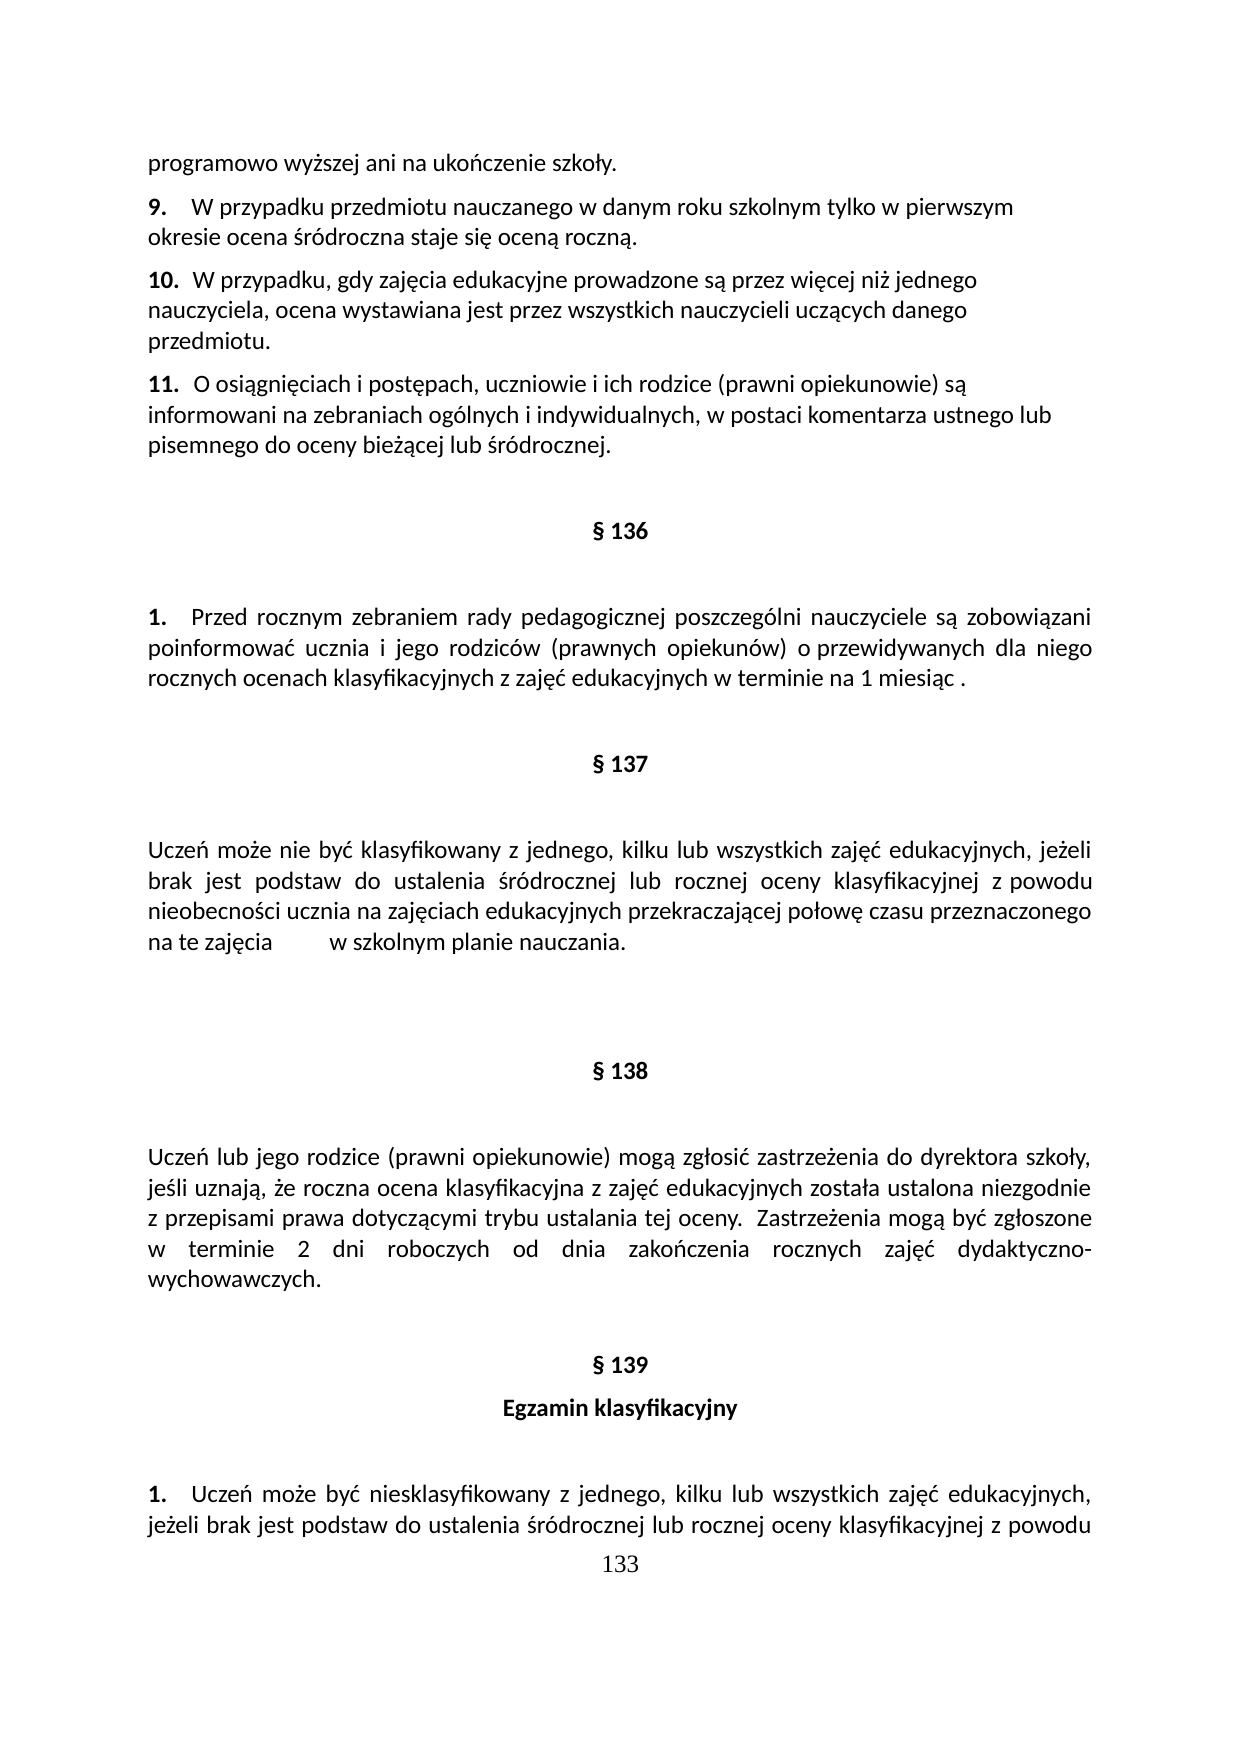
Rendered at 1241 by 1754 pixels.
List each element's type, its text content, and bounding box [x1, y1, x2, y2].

text Uczeń lub jego rodzice (prawni opiekunowie) mogą zgłosić zastrzeżenia do dyrektora szkoły, jeśli uznają, że roczna ocena klasyfikacyjna z zajęć edukacyjnych została ustalona niezgodnie z przepisami prawa dotyczącymi trybu ustalania tej oceny. Zastrzeżenia mogą być zgłoszone w terminie 2 dni roboczych od dnia zakończenia rocznych zajęć dydaktyczno-wychowawczych. [148, 1141, 1093, 1294]
text Uczeń może nie być klasyfikowany z jednego, kilku lub wszystkich zajęć edukacyjnych, jeżeli brak jest podstaw do ustalenia śródrocznej lub rocznej oceny klasyfikacyjnej z powodu nieobecności ucznia na zajęciach edukacyjnych przekraczającej połowę czasu przeznaczonego na te zajęcia w szkolnym planie nauczania. [148, 834, 1093, 957]
text § 137 [148, 748, 1093, 779]
text 1. Uczeń może być niesklasyfikowany z jednego, kilku lub wszystkich zajęć edukacyjnych, jeżeli brak jest podstaw do ustalenia śródrocznej lub rocznej oceny klasyfikacyjnej z powodu [148, 1478, 1093, 1539]
text Egzamin klasyfikacyjny [148, 1392, 1093, 1423]
text § 136 [148, 515, 1093, 546]
text § 139 [148, 1349, 1093, 1380]
text 10. W przypadku, gdy zajęcia edukacyjne prowadzone są przez więcej niż jednego nauczyciela, ocena wystawiana jest przez wszystkich nauczycieli uczących danego przedmiotu. [148, 264, 1093, 356]
text § 138 [148, 1055, 1093, 1086]
text 1. Przed rocznym zebraniem rady pedagogicznej poszczególni nauczyciele są zobowiązani poinformować ucznia i jego rodziców (prawnych opiekunów) o przewidywanych dla niego rocznych ocenach klasyfikacyjnych z zajęć edukacyjnych w terminie na 1 miesiąc . [148, 601, 1093, 693]
text programowo wyższej ani na ukończenie szkoły. [148, 148, 1093, 178]
text 9. W przypadku przedmiotu nauczanego w danym roku szkolnym tylko w pierwszym okresie ocena śródroczna staje się oceną roczną. [148, 191, 1093, 252]
text 11. O osiągnięciach i postępach, uczniowie i ich rodzice (prawni opiekunowie) są informowani na zebraniach ogólnych i indywidualnych, w postaci komentarza ustnego lub pisemnego do oceny bieżącej lub śródrocznej. [148, 368, 1093, 460]
